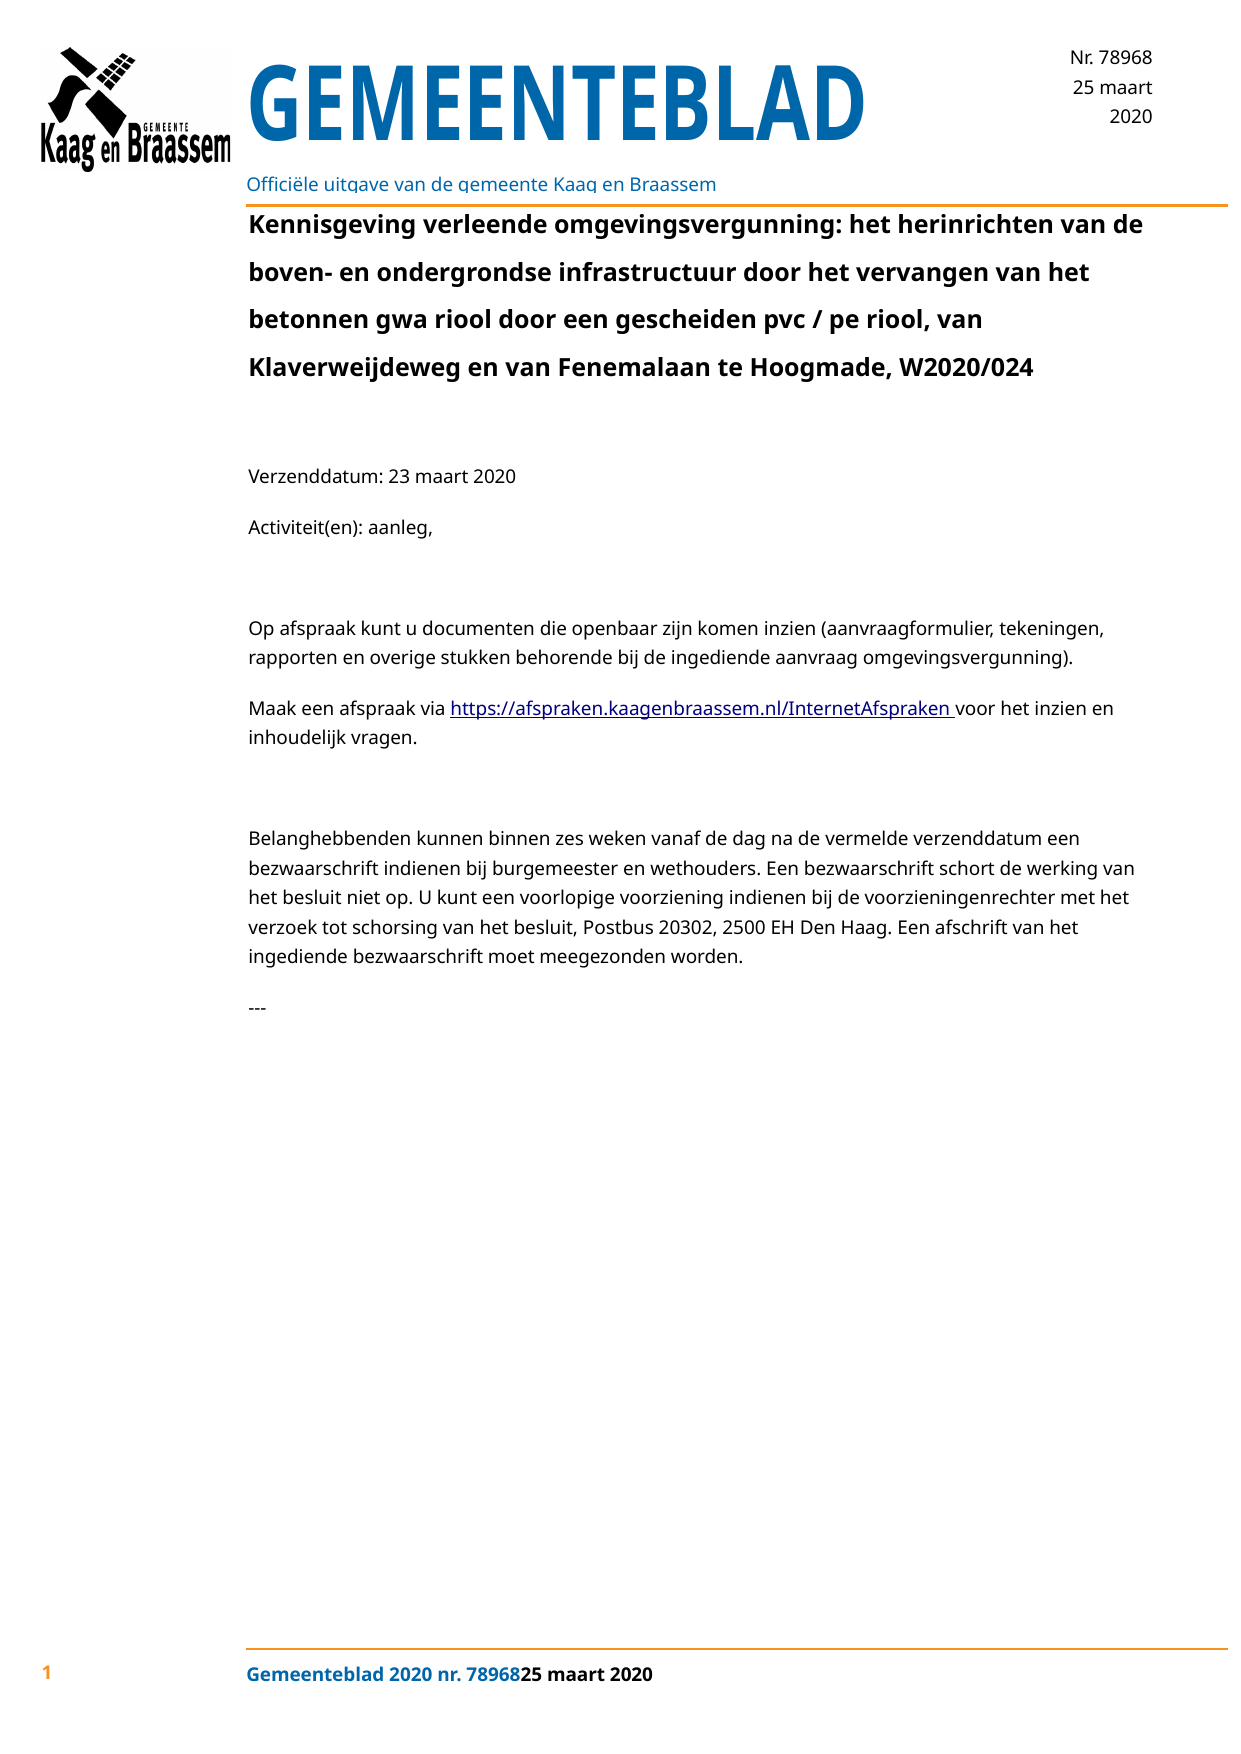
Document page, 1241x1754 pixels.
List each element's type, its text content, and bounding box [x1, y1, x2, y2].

text Verzenddatum: 23 maart 2020 [248, 463, 1152, 489]
picture [41, 47, 231, 172]
text --- [248, 994, 1152, 1020]
text Activiteit(en): aanleg, [248, 514, 1152, 540]
text Op afspraak kunt u documenten die openbaar zijn komen inzien (aanvraagformulier, tekeningen, rapporten en overige stukken behorende bij de ingediende aanvraag omgevingsvergunning). [248, 615, 1152, 670]
text Kennisgeving verleende omgevingsvergunning: het herinrichten van de boven- en ondergrondse infrastructuur door het vervangen van het betonnen gwa riool door een gescheiden pvc / pe riool, van Klaverweijdeweg en van Fenemalaan te Hoogmade, W2020/024 [248, 207, 1152, 384]
text Belanghebbenden kunnen binnen zes weken vanaf de dag na de vermelde verzenddatum een bezwaarschrift indienen bij burgemeester en wethouders. Een bezwaarschrift schort de werking van het besluit niet op. U kunt een voorlopige voorziening indienen bij de voorzieningenrechter met het verzoek tot schorsing van het besluit, Postbus 20302, 2500 EH Den Haag. Een afschrift van het ingediende bezwaarschrift moet meegezonden worden. [248, 825, 1152, 969]
text Maak een afspraak via https://afspraken.kaagenbraassem.nl/InternetAfspraken voor het inzien en inhoudelijk vragen. [248, 695, 1152, 750]
